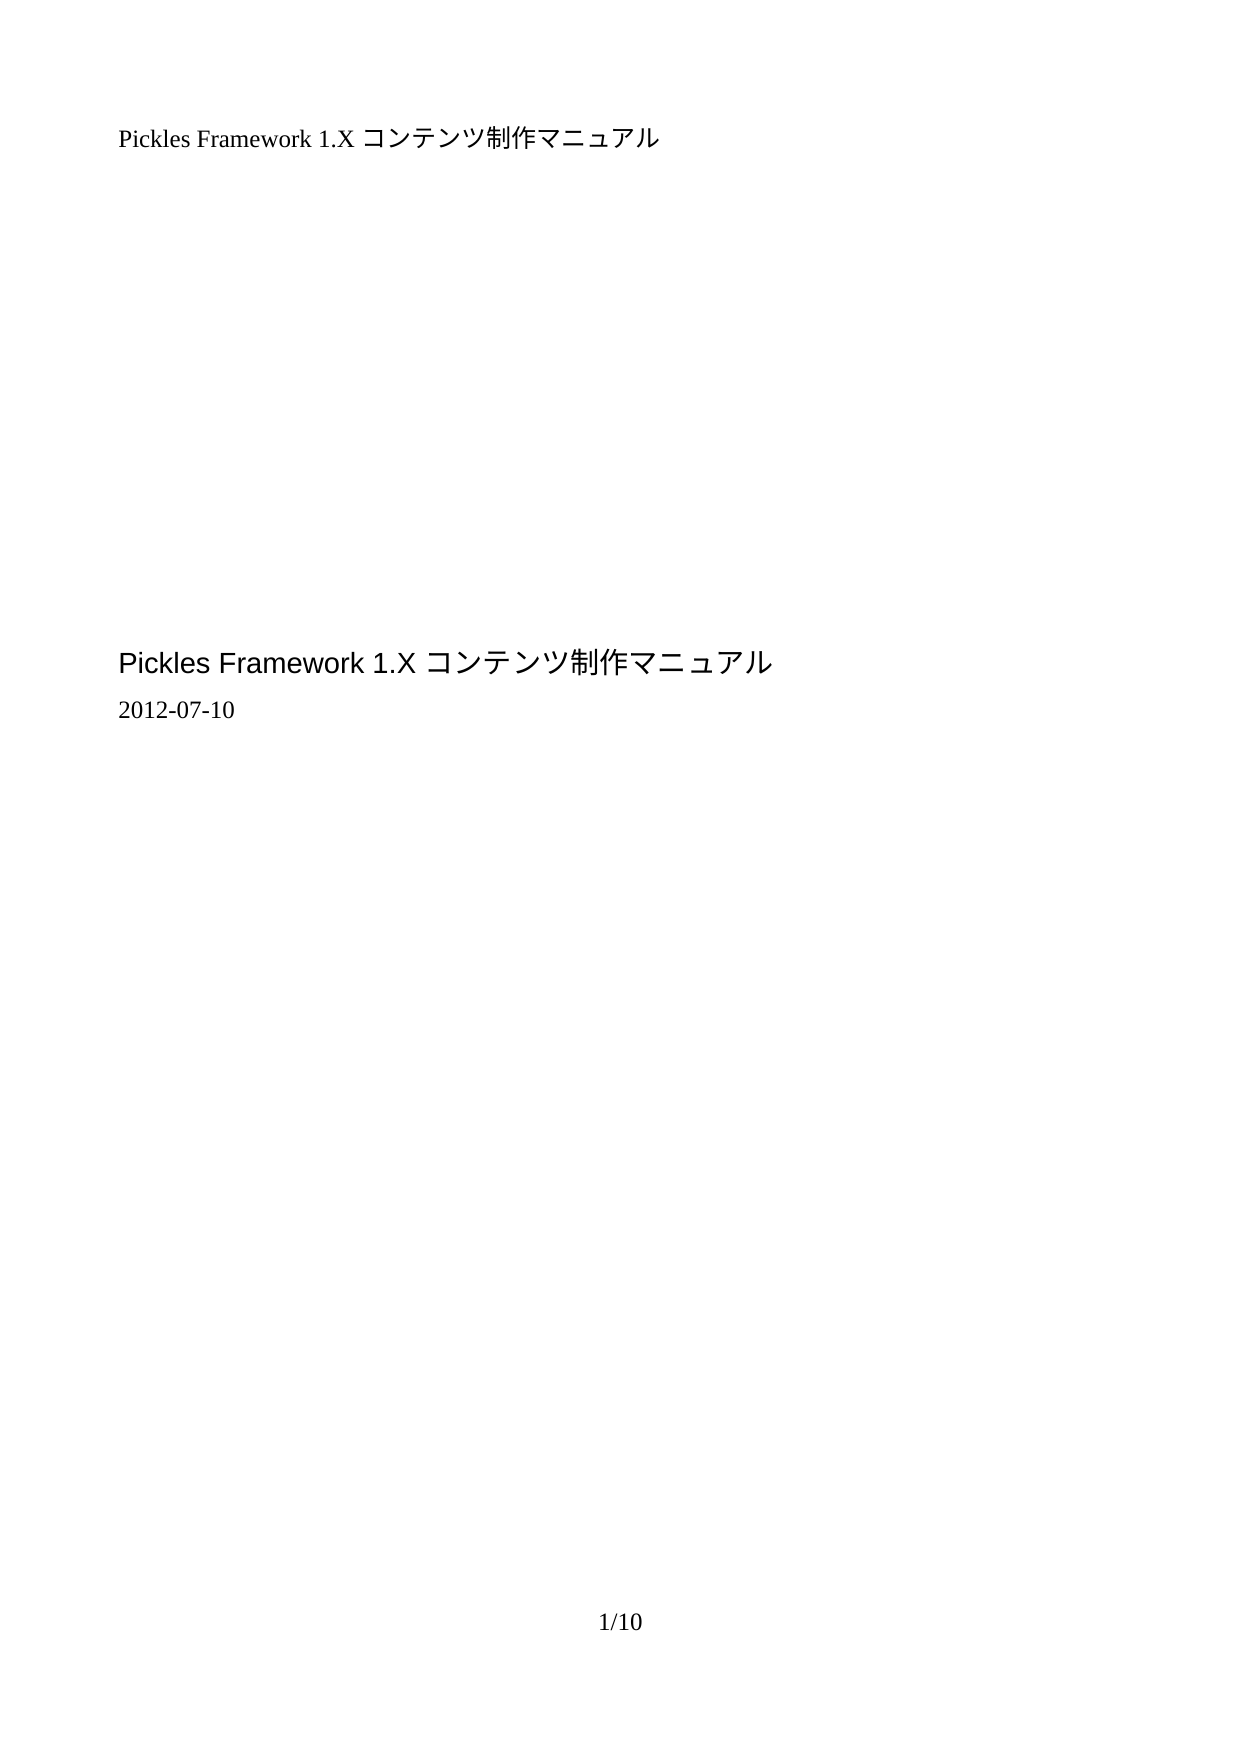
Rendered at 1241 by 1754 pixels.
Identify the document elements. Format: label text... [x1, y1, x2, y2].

text 2012-07-10 [118, 695, 1122, 724]
subtitle Pickles Framework 1.X コンテンツ制作マニュアル [118, 640, 1122, 682]
